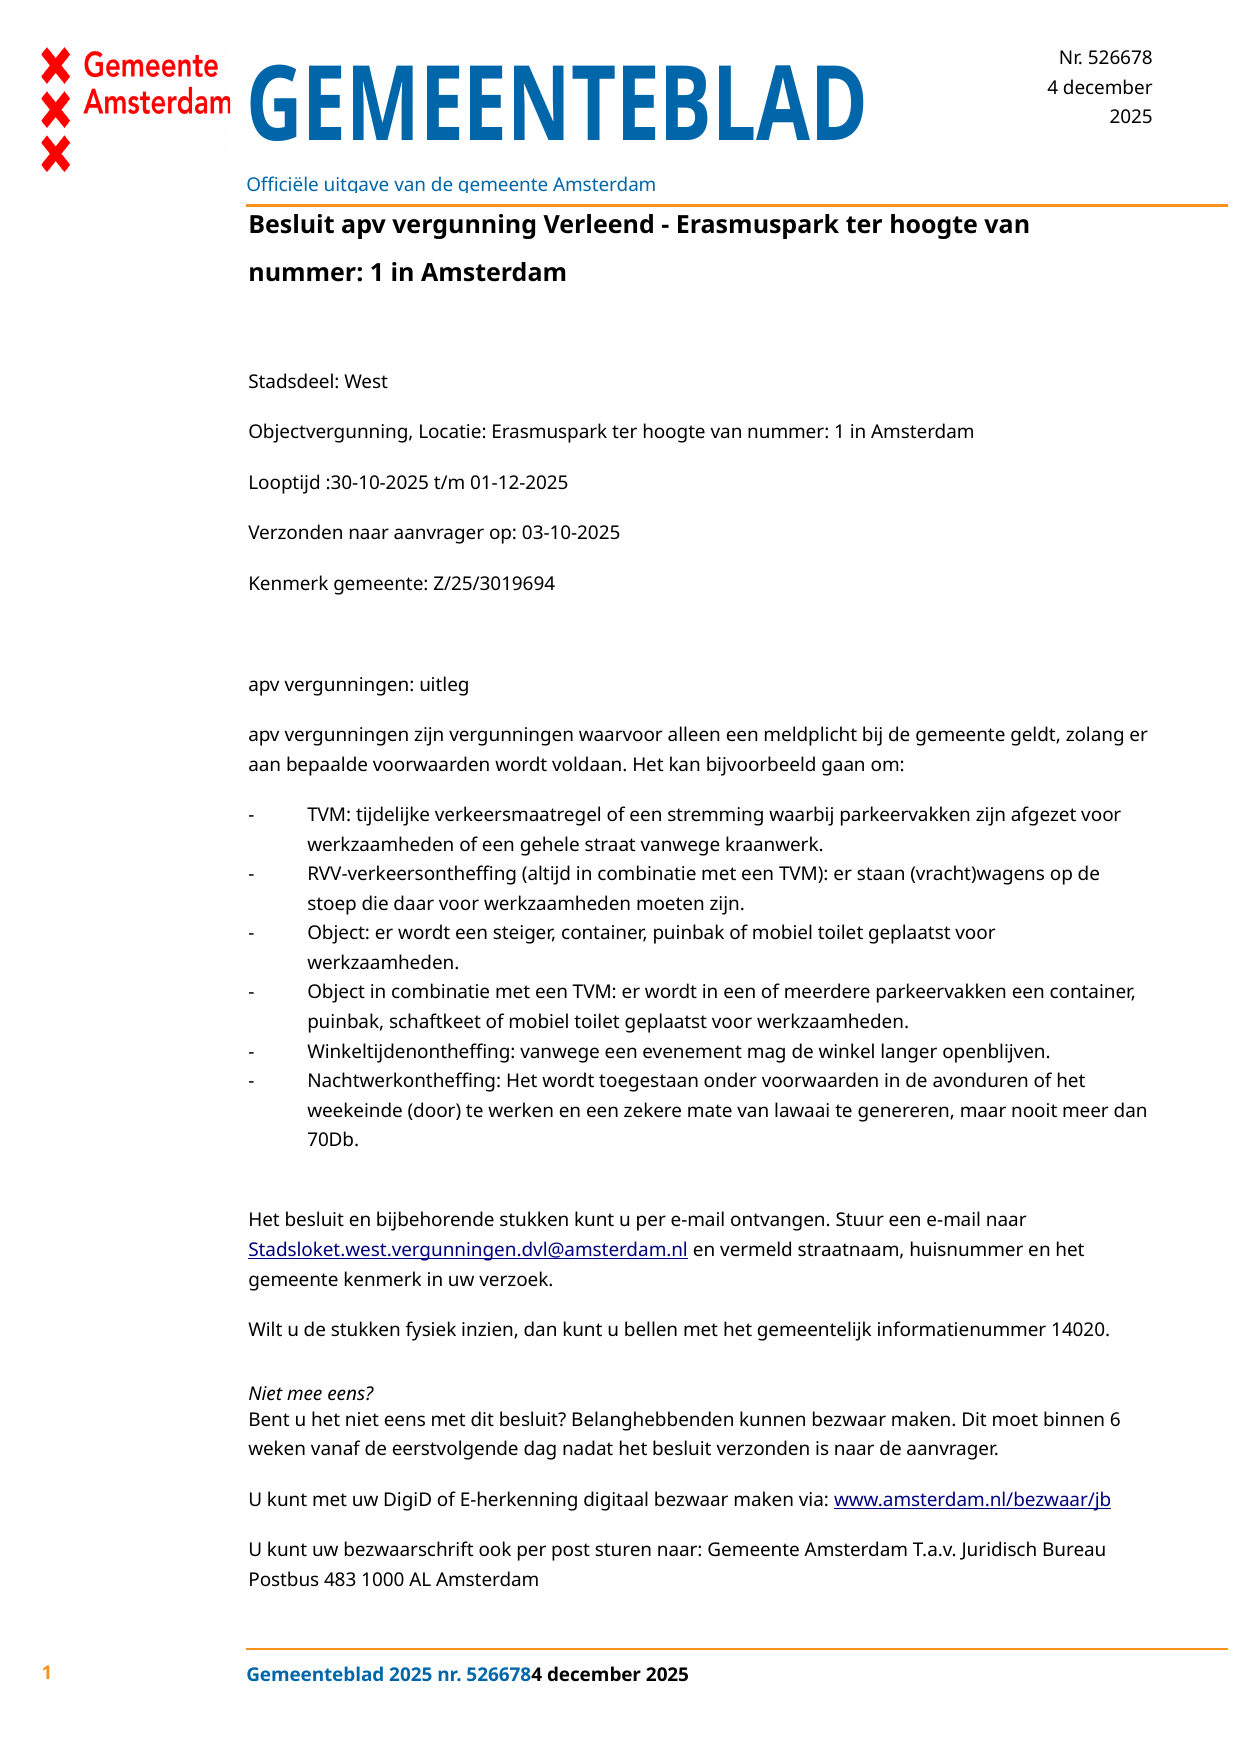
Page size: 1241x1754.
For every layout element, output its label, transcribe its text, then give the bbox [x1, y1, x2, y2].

text U kunt uw bezwaarschrift ook per post sturen naar: Gemeente Amsterdam T.a.v. Juridisch Bureau Postbus 483 1000 AL Amsterdam [248, 1536, 1152, 1592]
text U kunt met uw DigiD of E-herkenning digitaal bezwaar maken via: www.amsterdam.nl/bezwaar/jb [248, 1486, 1152, 1512]
text Het besluit en bijbehorende stukken kunt u per e-mail ontvangen. Stuur een e-mail naar Stadsloket.west.vergunningen.dvl@amsterdam.nl en vermeld straatnaam, huisnummer en het gemeente kenmerk in uw verzoek. [248, 1207, 1152, 1292]
list Winkeltijdenontheffing: vanwege een evenement mag de winkel langer openblijven. [248, 1038, 1152, 1064]
text Stadsdeel: West [248, 368, 1152, 394]
text Bent u het niet eens met dit besluit? Belanghebbenden kunnen bezwaar maken. Dit moet binnen 6 weken vanaf de eerstvolgende dag nadat het besluit verzonden is naar de aanvrager. [248, 1406, 1152, 1461]
text Objectvergunning, Locatie: Erasmuspark ter hoogte van nummer: 1 in Amsterdam [248, 419, 1152, 444]
list RVV-verkeersontheffing (altijd in combinatie met een TVM): er staan (vracht)wagens op de stoep die daar voor werkzaamheden moeten zijn. [248, 860, 1152, 916]
text Besluit apv vergunning Verleend - Erasmuspark ter hoogte van nummer: 1 in Amsterdam [248, 207, 1152, 288]
text apv vergunningen: uitleg [248, 671, 1152, 697]
text Looptijd :30-10-2025 t/m 01-12-2025 [248, 469, 1152, 495]
text Kenmerk gemeente: Z/25/3019694 [248, 570, 1152, 596]
text Niet mee eens? [248, 1380, 1152, 1406]
list Object: er wordt een steiger, container, puinbak of mobiel toilet geplaatst voor werkzaamheden. [248, 919, 1152, 975]
text apv vergunningen zijn vergunningen waarvoor alleen een meldplicht bij de gemeente geldt, zolang er aan bepaalde voorwaarden wordt voldaan. Het kan bijvoorbeeld gaan om: [248, 721, 1152, 777]
text Verzonden naar aanvrager op: 03-10-2025 [248, 519, 1152, 545]
text Wilt u de stukken fysiek inzien, dan kunt u bellen met het gemeentelijk informatienummer 14020. [248, 1316, 1152, 1342]
picture [41, 47, 231, 172]
list Nachtwerkontheffing: Het wordt toegestaan onder voorwaarden in de avonduren of het weekeinde (door) te werken en een zekere mate van lawaai te genereren, maar nooit meer dan 70Db. [248, 1067, 1152, 1152]
list TVM: tijdelijke verkeersmaatregel of een stremming waarbij parkeervakken zijn afgezet voor werkzaamheden of een gehele straat vanwege kraanwerk. [248, 801, 1152, 857]
list Object in combinatie met een TVM: er wordt in een of meerdere parkeervakken een container, puinbak, schaftkeet of mobiel toilet geplaatst voor werkzaamheden. [248, 979, 1152, 1034]
